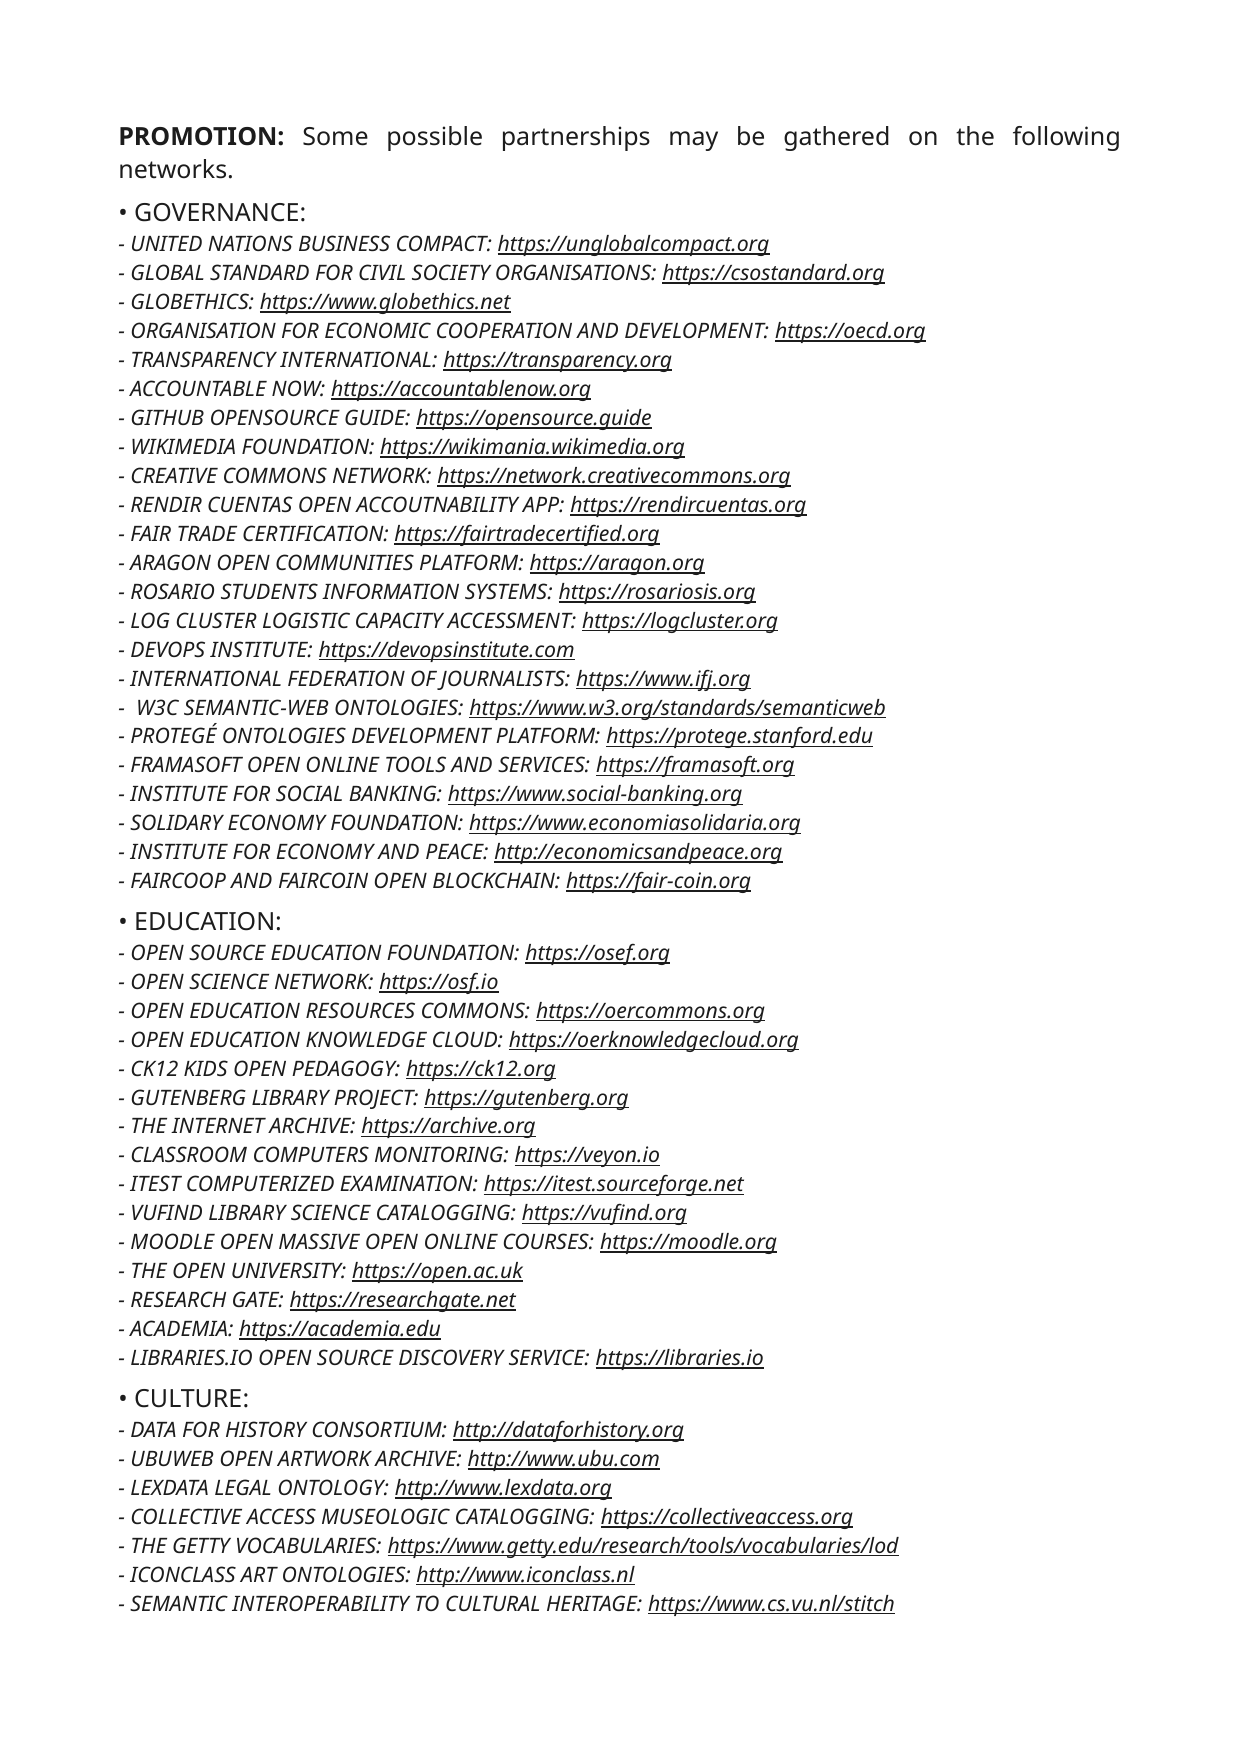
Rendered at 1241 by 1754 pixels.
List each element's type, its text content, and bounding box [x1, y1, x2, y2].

text - LEXDATA LEGAL ONTOLOGY: http://www.lexdata.org [118, 1472, 1122, 1501]
text • GOVERNANCE: [118, 195, 1122, 229]
text - CLASSROOM COMPUTERS MONITORING: https://veyon.io [118, 1140, 1122, 1169]
text - ACADEMIA: https://academia.edu [118, 1314, 1122, 1343]
text - PROTEGÉ ONTOLOGIES DEVELOPMENT PLATFORM: https://protege.stanford.edu [118, 721, 1122, 750]
text - SOLIDARY ECONOMY FOUNDATION: https://www.economiasolidaria.org [118, 808, 1122, 837]
text - RENDIR CUENTAS OPEN ACCOUTNABILITY APP: https://rendircuentas.org [118, 489, 1122, 518]
text - LIBRARIES.IO OPEN SOURCE DISCOVERY SERVICE: https://libraries.io [118, 1343, 1122, 1372]
text - UNITED NATIONS BUSINESS COMPACT: https://unglobalcompact.org [118, 229, 1122, 258]
text - INTERNATIONAL FEDERATION OF JOURNALISTS: https://www.ifj.org [118, 663, 1122, 692]
text - LOG CLUSTER LOGISTIC CAPACITY ACCESSMENT: https://logcluster.org [118, 605, 1122, 634]
text - RESEARCH GATE: https://researchgate.net [118, 1285, 1122, 1314]
text - INSTITUTE FOR ECONOMY AND PEACE: http://economicsandpeace.org [118, 837, 1122, 866]
text - INSTITUTE FOR SOCIAL BANKING: https://www.social-banking.org [118, 779, 1122, 808]
text - ITEST COMPUTERIZED EXAMINATION: https://itest.sourceforge.net [118, 1169, 1122, 1198]
text - GLOBAL STANDARD FOR CIVIL SOCIETY ORGANISATIONS: https://csostandard.org [118, 258, 1122, 287]
text - VUFIND LIBRARY SCIENCE CATALOGGING: https://vufind.org [118, 1198, 1122, 1227]
text - THE OPEN UNIVERSITY: https://open.ac.uk [118, 1256, 1122, 1285]
text - OPEN SCIENCE NETWORK: https://osf.io [118, 966, 1122, 995]
text - ACCOUNTABLE NOW: https://accountablenow.org [118, 374, 1122, 403]
text - CK12 KIDS OPEN PEDAGOGY: https://ck12.org [118, 1053, 1122, 1082]
text - GLOBETHICS: https://www.globethics.net [118, 287, 1122, 316]
text - GITHUB OPENSOURCE GUIDE: https://opensource.guide [118, 403, 1122, 432]
text - W3C SEMANTIC-WEB ONTOLOGIES: https://www.w3.org/standards/semanticweb [118, 692, 1122, 721]
text PROMOTION: Some possible partnerships may be gathered on the following networks. [118, 118, 1122, 186]
text - SEMANTIC INTEROPERABILITY TO CULTURAL HERITAGE: https://www.cs.vu.nl/stitch [118, 1588, 1122, 1617]
text - CREATIVE COMMONS NETWORK: https://network.creativecommons.org [118, 461, 1122, 489]
text - MOODLE OPEN MASSIVE OPEN ONLINE COURSES: https://moodle.org [118, 1227, 1122, 1256]
text - FAIRCOOP AND FAIRCOIN OPEN BLOCKCHAIN: https://fair-coin.org [118, 866, 1122, 895]
text - WIKIMEDIA FOUNDATION: https://wikimania.wikimedia.org [118, 432, 1122, 461]
text - UBUWEB OPEN ARTWORK ARCHIVE: http://www.ubu.com [118, 1443, 1122, 1472]
text - THE GETTY VOCABULARIES: https://www.getty.edu/research/tools/vocabularies/lod [118, 1530, 1122, 1559]
text - ARAGON OPEN COMMUNITIES PLATFORM: https://aragon.org [118, 547, 1122, 576]
text - GUTENBERG LIBRARY PROJECT: https://gutenberg.org [118, 1082, 1122, 1111]
text - OPEN EDUCATION RESOURCES COMMONS: https://oercommons.org [118, 995, 1122, 1024]
text • EDUCATION: [118, 903, 1122, 937]
text - DATA FOR HISTORY CONSORTIUM: http://dataforhistory.org [118, 1414, 1122, 1443]
text • CULTURE: [118, 1380, 1122, 1414]
text - ICONCLASS ART ONTOLOGIES: http://www.iconclass.nl [118, 1559, 1122, 1588]
text - COLLECTIVE ACCESS MUSEOLOGIC CATALOGGING: https://collectiveaccess.org [118, 1501, 1122, 1530]
text - OPEN EDUCATION KNOWLEDGE CLOUD: https://oerknowledgecloud.org [118, 1024, 1122, 1053]
text - ORGANISATION FOR ECONOMIC COOPERATION AND DEVELOPMENT: https://oecd.org [118, 316, 1122, 345]
text - THE INTERNET ARCHIVE: https://archive.org [118, 1111, 1122, 1140]
text - FAIR TRADE CERTIFICATION: https://fairtradecertified.org [118, 518, 1122, 547]
text - ROSARIO STUDENTS INFORMATION SYSTEMS: https://rosariosis.org [118, 576, 1122, 605]
text - FRAMASOFT OPEN ONLINE TOOLS AND SERVICES: https://framasoft.org [118, 750, 1122, 779]
text - OPEN SOURCE EDUCATION FOUNDATION: https://osef.org [118, 937, 1122, 966]
text - DEVOPS INSTITUTE: https://devopsinstitute.com [118, 634, 1122, 663]
text - TRANSPARENCY INTERNATIONAL: https://transparency.org [118, 345, 1122, 374]
